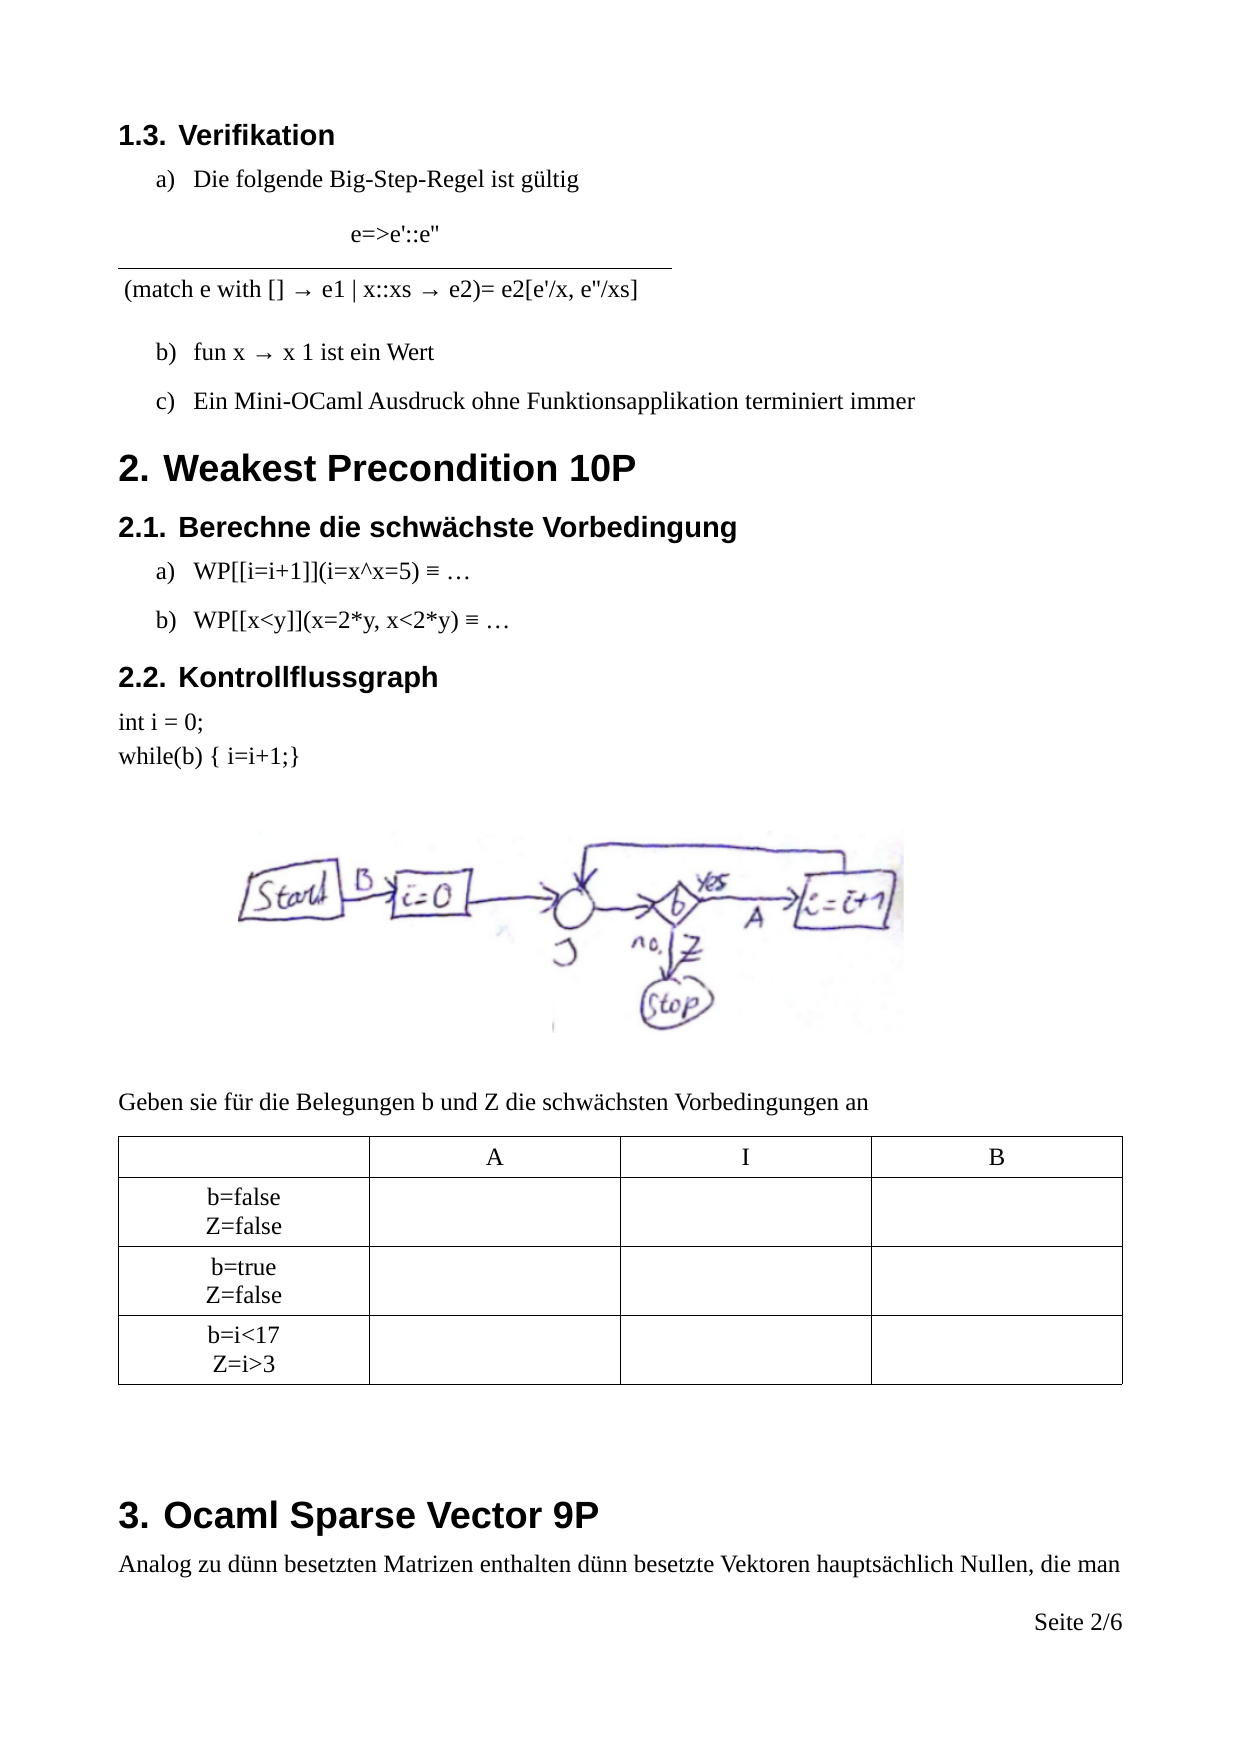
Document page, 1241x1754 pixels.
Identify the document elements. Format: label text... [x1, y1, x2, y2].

table_cell [621, 1247, 871, 1315]
subtitle Verifikation [118, 118, 1122, 152]
table_cell b=true Z=false [119, 1247, 369, 1315]
list fun x → x 1 ist ein Wert [156, 337, 1122, 366]
subtitle Weakest Precondition 10P [118, 446, 1122, 489]
table_header I [621, 1137, 871, 1177]
list Ein Mini-OCaml Ausdruck ohne Funktionsapplikation terminiert immer [156, 386, 1122, 415]
list WP[[x<y]](x=2*y, x<2*y) ≡ … [156, 605, 1122, 634]
picture [237, 830, 904, 1033]
table_cell (match e with [] → e1 | x::xs → e2)= e2[e'/x, e''/xs] [118, 269, 672, 337]
table_header A [370, 1137, 620, 1177]
table_cell [370, 1247, 620, 1315]
table_header e=>e'::e'' [118, 213, 672, 268]
list Die folgende Big-Step-Regel ist gültig [156, 164, 1122, 193]
text int i = 0; while(b) { i=i+1;} [118, 707, 1122, 770]
table_header [119, 1137, 369, 1177]
table_cell [370, 1178, 620, 1246]
table_cell b=i<17 Z=i>3 [119, 1316, 369, 1384]
table_cell [872, 1316, 1122, 1384]
table_cell [370, 1316, 620, 1384]
subtitle Ocaml Sparse Vector 9P [118, 1492, 1122, 1536]
text Analog zu dünn besetzten Matrizen enthalten dünn besetzte Vektoren hauptsächlich Nullen, die man [118, 1549, 1122, 1577]
text Geben sie für die Belegungen b und Z die schwächsten Vorbedingungen an [118, 1087, 1122, 1116]
table_cell [872, 1247, 1122, 1315]
table_header B [872, 1137, 1122, 1177]
subtitle Kontrollflussgraph [118, 661, 1122, 694]
table_cell [621, 1178, 871, 1246]
table_cell [621, 1316, 871, 1384]
list WP[[i=i+1]](i=x^x=5) ≡ … [156, 556, 1122, 585]
subtitle Berechne die schwächste Vorbedingung [118, 510, 1122, 544]
table_cell b=false Z=false [119, 1178, 369, 1246]
table_cell [872, 1178, 1122, 1246]
